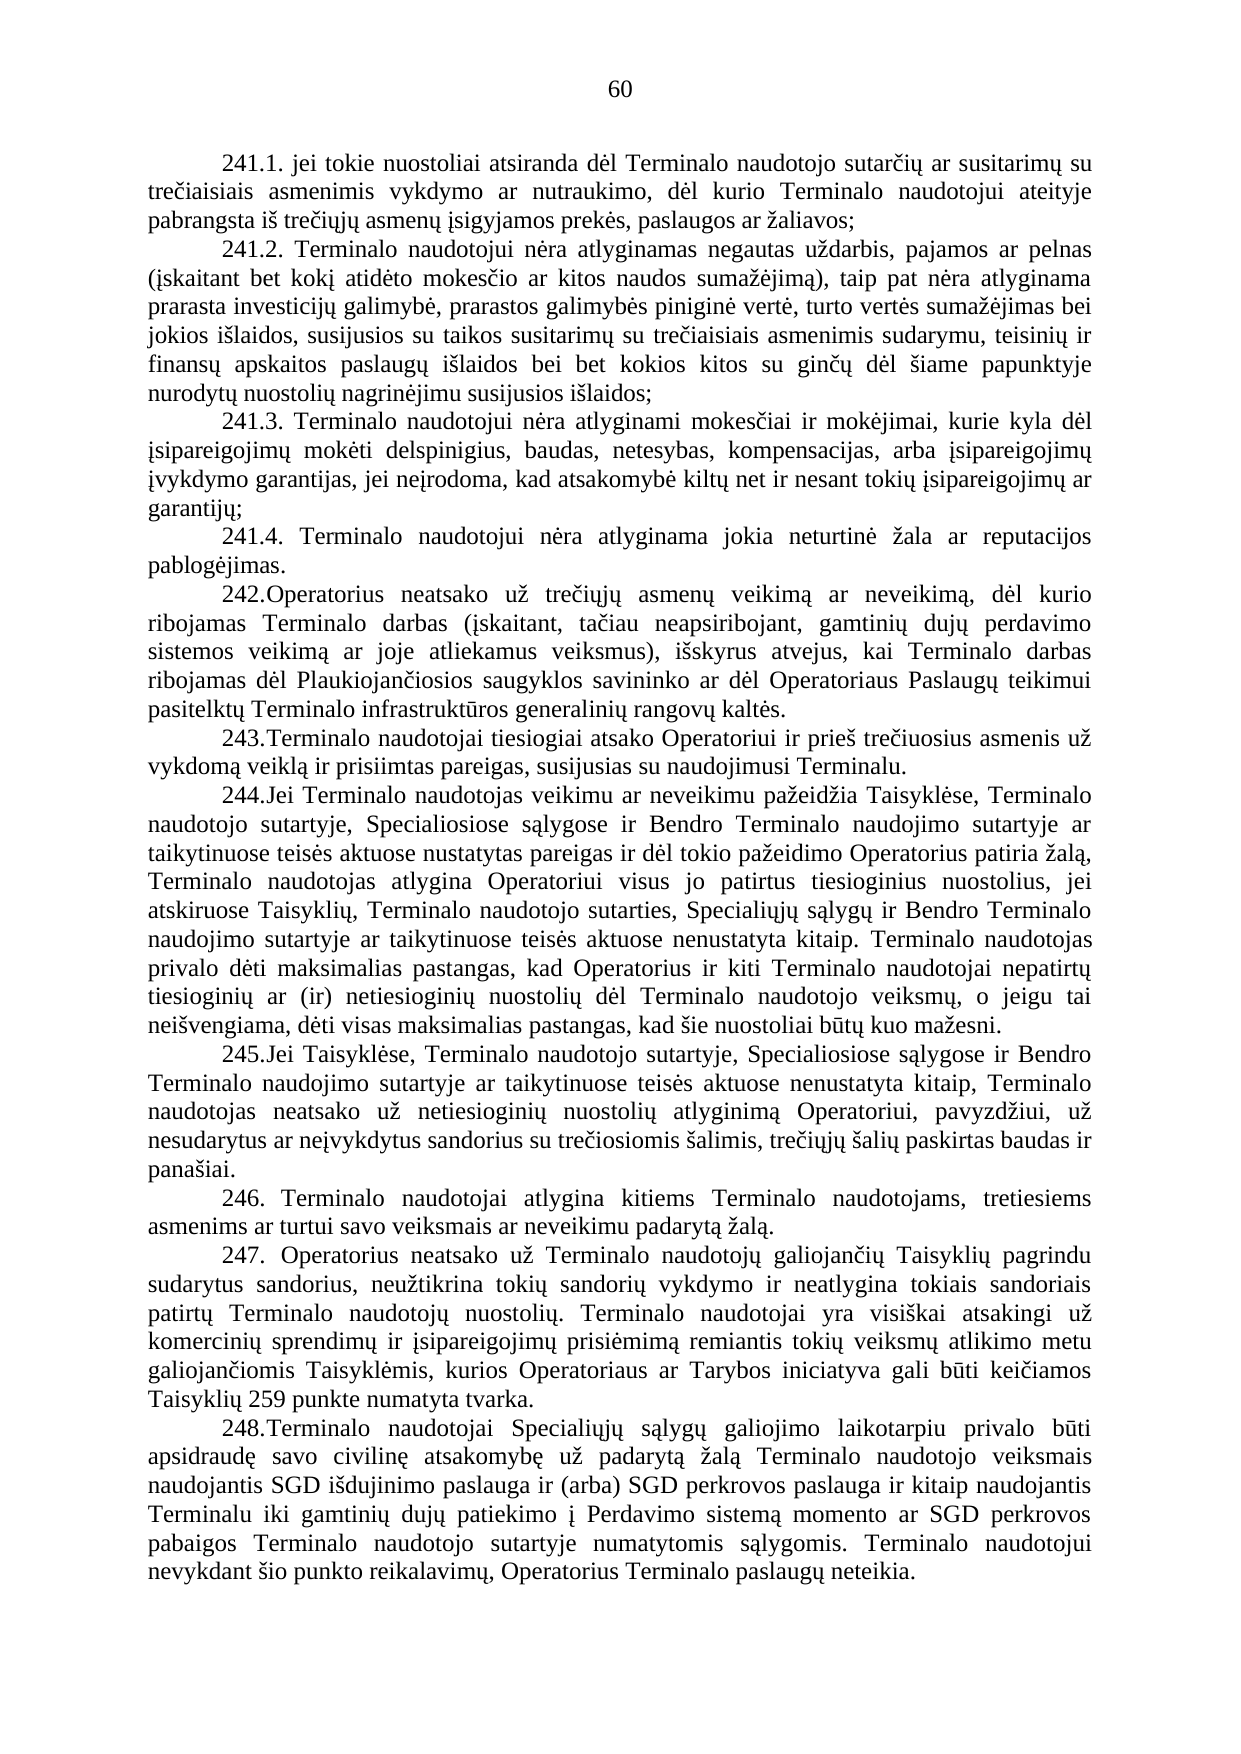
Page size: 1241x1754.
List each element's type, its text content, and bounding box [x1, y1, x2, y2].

text 247. Operatorius neatsako už Terminalo naudotojų galiojančių Taisyklių pagrindu sudarytus sandorius, neužtikrina tokių sandorių vykdymo ir neatlygina tokiais sandoriais patirtų Terminalo naudotojų nuostolių. Terminalo naudotojai yra visiškai atsakingi už komercinių sprendimų ir įsipareigojimų prisiėmimą remiantis tokių veiksmų atlikimo metu galiojančiomis Taisyklėmis, kurios Operatoriaus ar Tarybos iniciatyva gali būti keičiamos Taisyklių 259 punkte numatyta tvarka. [148, 1240, 1092, 1413]
text 246. Terminalo naudotojai atlygina kitiems Terminalo naudotojams, tretiesiems asmenims ar turtui savo veiksmais ar neveikimu padarytą žalą. [148, 1183, 1092, 1240]
text 241.1. jei tokie nuostoliai atsiranda dėl Terminalo naudotojo sutarčių ar susitarimų su trečiaisiais asmenimis vykdymo ar nutraukimo, dėl kurio Terminalo naudotojui ateityje pabrangsta iš trečiųjų asmenų įsigyjamos prekės, paslaugos ar žaliavos; [148, 148, 1092, 234]
text 242. Operatorius neatsako už trečiųjų asmenų veikimą ar neveikimą, dėl kurio ribojamas Terminalo darbas (įskaitant, tačiau neapsiribojant, gamtinių dujų perdavimo sistemos veikimą ar joje atliekamus veiksmus), išskyrus atvejus, kai Terminalo darbas ribojamas dėl Plaukiojančiosios saugyklos savininko ar dėl Operatoriaus Paslaugų teikimui pasitelktų Terminalo infrastruktūros generalinių rangovų kaltės. [148, 579, 1092, 723]
text 243. Terminalo naudotojai tiesiogiai atsako Operatoriui ir prieš trečiuosius asmenis už vykdomą veiklą ir prisiimtas pareigas, susijusias su naudojimusi Terminalu. [148, 723, 1092, 780]
text 241.4. Terminalo naudotojui nėra atlyginama jokia neturtinė žala ar reputacijos pablogėjimas. [148, 521, 1092, 579]
text 241.2. Terminalo naudotojui nėra atlyginamas negautas uždarbis, pajamos ar pelnas (įskaitant bet kokį atidėto mokesčio ar kitos naudos sumažėjimą), taip pat nėra atlyginama prarasta investicijų galimybė, prarastos galimybės piniginė vertė, turto vertės sumažėjimas bei jokios išlaidos, susijusios su taikos susitarimų su trečiaisiais asmenimis sudarymu, teisinių ir finansų apskaitos paslaugų išlaidos bei bet kokios kitos su ginčų dėl šiame papunktyje nurodytų nuostolių nagrinėjimu susijusios išlaidos; [148, 234, 1092, 406]
text 245. Jei Taisyklėse, Terminalo naudotojo sutartyje, Specialiosiose sąlygose ir Bendro Terminalo naudojimo sutartyje ar taikytinuose teisės aktuose nenustatyta kitaip, Terminalo naudotojas neatsako už netiesioginių nuostolių atlyginimą Operatoriui, pavyzdžiui, už nesudarytus ar neįvykdytus sandorius su trečiosiomis šalimis, trečiųjų šalių paskirtas baudas ir panašiai. [148, 1039, 1092, 1183]
text 244. Jei Terminalo naudotojas veikimu ar neveikimu pažeidžia Taisyklėse, Terminalo naudotojo sutartyje, Specialiosiose sąlygose ir Bendro Terminalo naudojimo sutartyje ar taikytinuose teisės aktuose nustatytas pareigas ir dėl tokio pažeidimo Operatorius patiria žalą, Terminalo naudotojas atlygina Operatoriui visus jo patirtus tiesioginius nuostolius, jei atskiruose Taisyklių, Terminalo naudotojo sutarties, Specialiųjų sąlygų ir Bendro Terminalo naudojimo sutartyje ar taikytinuose teisės aktuose nenustatyta kitaip. Terminalo naudotojas privalo dėti maksimalias pastangas, kad Operatorius ir kiti Terminalo naudotojai nepatirtų tiesioginių ar (ir) netiesioginių nuostolių dėl Terminalo naudotojo veiksmų, o jeigu tai neišvengiama, dėti visas maksimalias pastangas, kad šie nuostoliai būtų kuo mažesni. [148, 780, 1092, 1039]
text 241.3. Terminalo naudotojui nėra atlyginami mokesčiai ir mokėjimai, kurie kyla dėl įsipareigojimų mokėti delspinigius, baudas, netesybas, kompensacijas, arba įsipareigojimų įvykdymo garantijas, jei neįrodoma, kad atsakomybė kiltų net ir nesant tokių įsipareigojimų ar garantijų; [148, 406, 1092, 521]
text 248. Terminalo naudotojai Specialiųjų sąlygų galiojimo laikotarpiu privalo būti apsidraudę savo civilinę atsakomybę už padarytą žalą Terminalo naudotojo veiksmais naudojantis SGD išdujinimo paslauga ir (arba) SGD perkrovos paslauga ir kitaip naudojantis Terminalu iki gamtinių dujų patiekimo į Perdavimo sistemą momento ar SGD perkrovos pabaigos Terminalo naudotojo sutartyje numatytomis sąlygomis. Terminalo naudotojui nevykdant šio punkto reikalavimų, Operatorius Terminalo paslaugų neteikia. [148, 1413, 1092, 1585]
